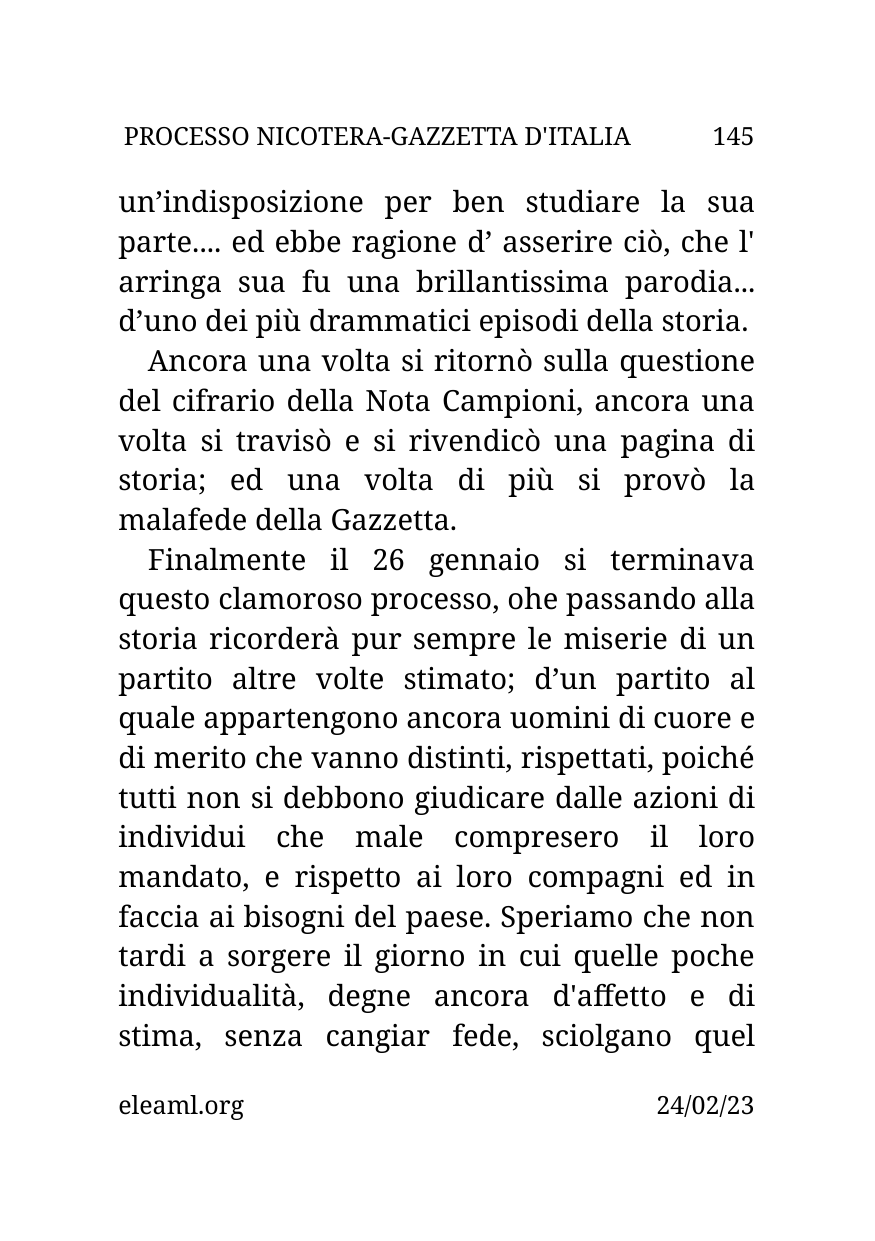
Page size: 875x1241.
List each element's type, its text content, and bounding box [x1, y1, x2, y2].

text Ancora una volta si ritornò sulla questione del cifrario della Nota Campioni, ancora una volta si travisò e si rivendicò una pagina di storia; ed una volta di più si provò la malafede della Gazzetta. [118, 340, 756, 539]
text Finalmente il 26 gennaio si terminava questo clamoroso processo, ohe passando alla storia ricorderà pur sempre le miserie di un partito altre volte stimato; d’un partito al quale appartengono ancora uomini di cuore e di merito che vanno distinti, rispettati, poiché tutti non si debbono giudicare dalle azioni di individui che male compresero il loro mandato, e rispetto ai loro compagni ed in faccia ai bisogni del paese. Speriamo che non tardi a sorgere il giorno in cui quelle poche individualità, degne ancora d'affetto e di stima, senza cangiar fede, sciolgano quel [118, 539, 756, 1055]
text un’indisposizione per ben studiare la sua parte.... ed ebbe ragione d’ asserire ciò, che l' arringa sua fu una brillantissima parodia... d’uno dei più drammatici episodi della storia. [118, 182, 756, 340]
